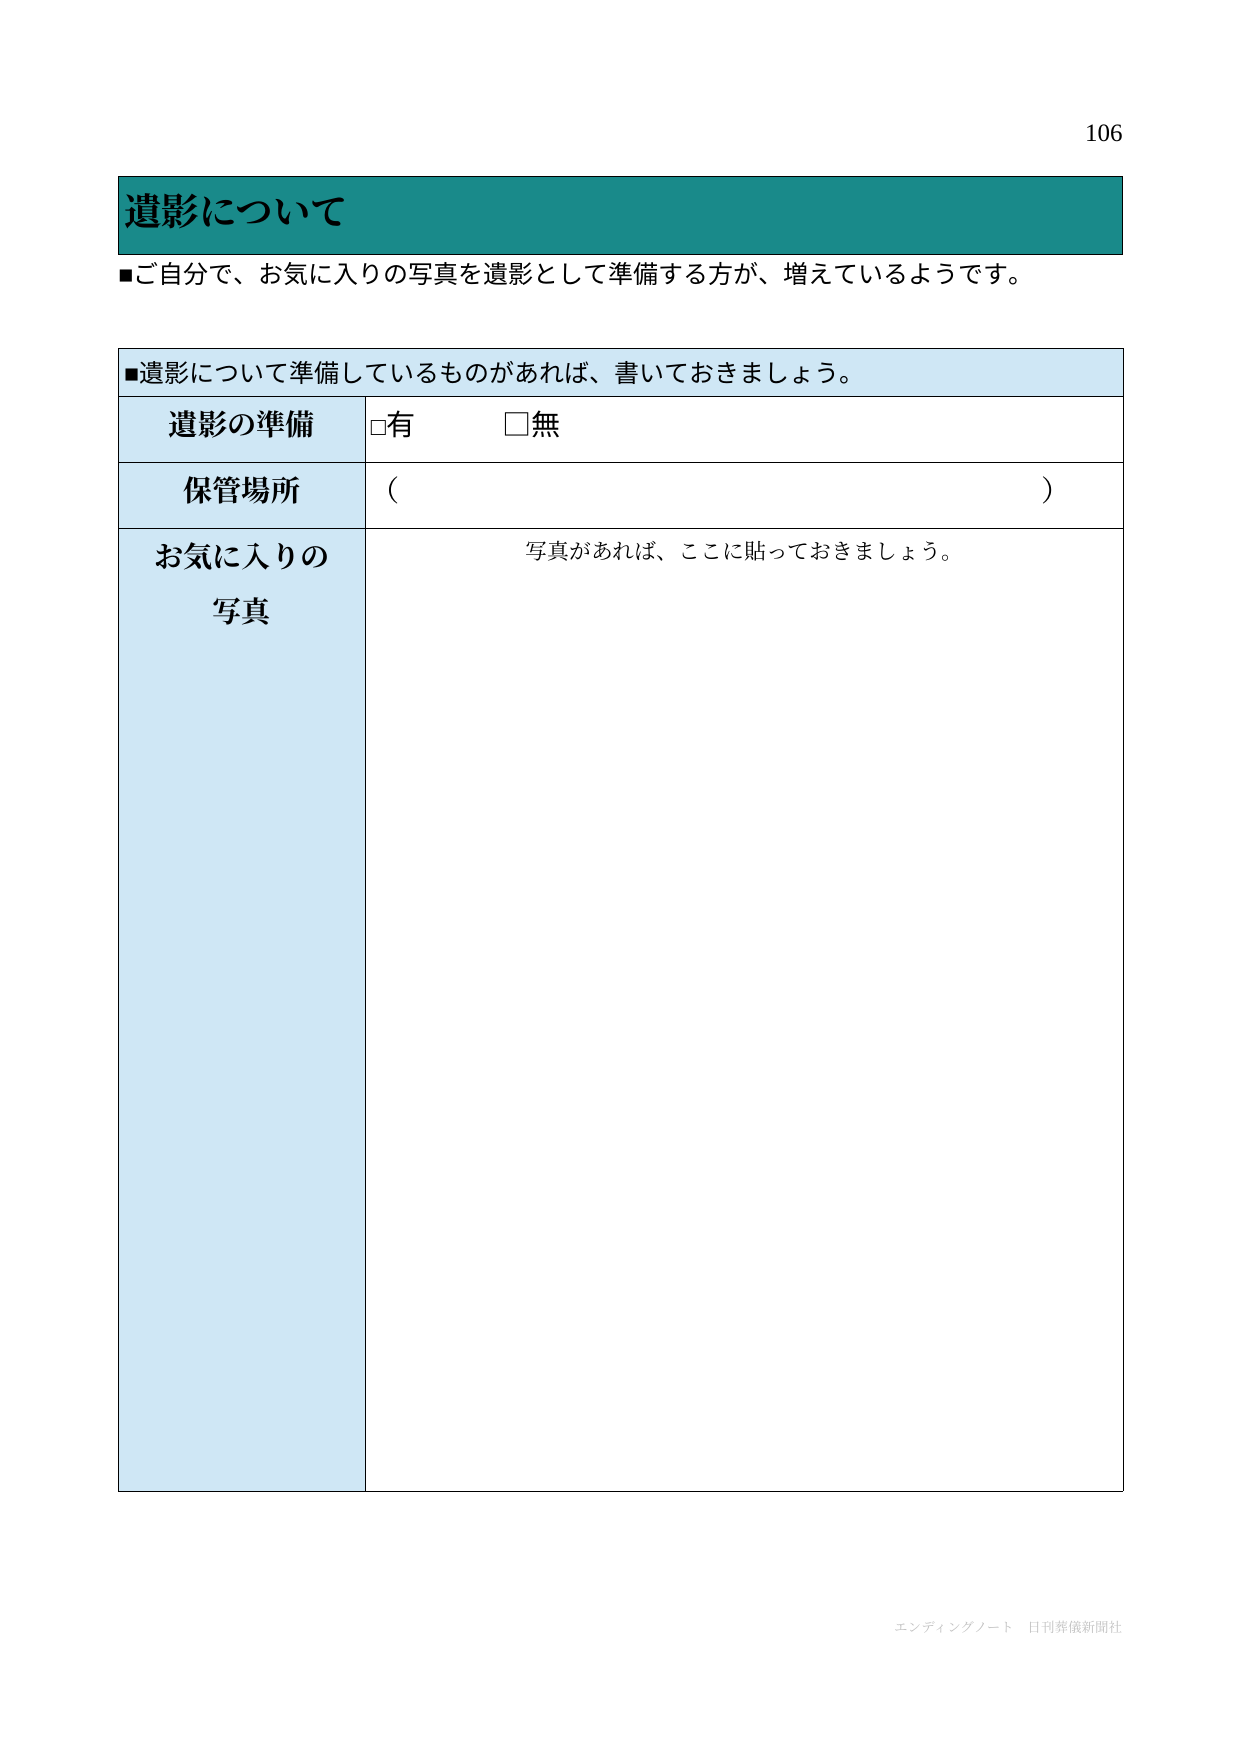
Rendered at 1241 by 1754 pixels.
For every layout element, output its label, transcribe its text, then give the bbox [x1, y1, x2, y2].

table_cell お気に入りの 写真 [119, 529, 365, 1491]
text ■ご自分で、お気に入りの写真を遺影として準備する方が、増えているようです。 [118, 255, 1122, 291]
table_cell 写真があれば、ここに貼っておきましょう。 [366, 529, 1123, 1491]
table_header 遺影について [119, 177, 1122, 254]
table_cell □有 □無 [366, 397, 1123, 462]
table_cell 保管場所 [119, 463, 365, 528]
table_cell 遺影の準備 [119, 397, 365, 462]
table_header ■遺影について準備しているものがあれば、書いておきましょう。 [119, 349, 1123, 396]
table_cell （ ） [366, 463, 1123, 528]
